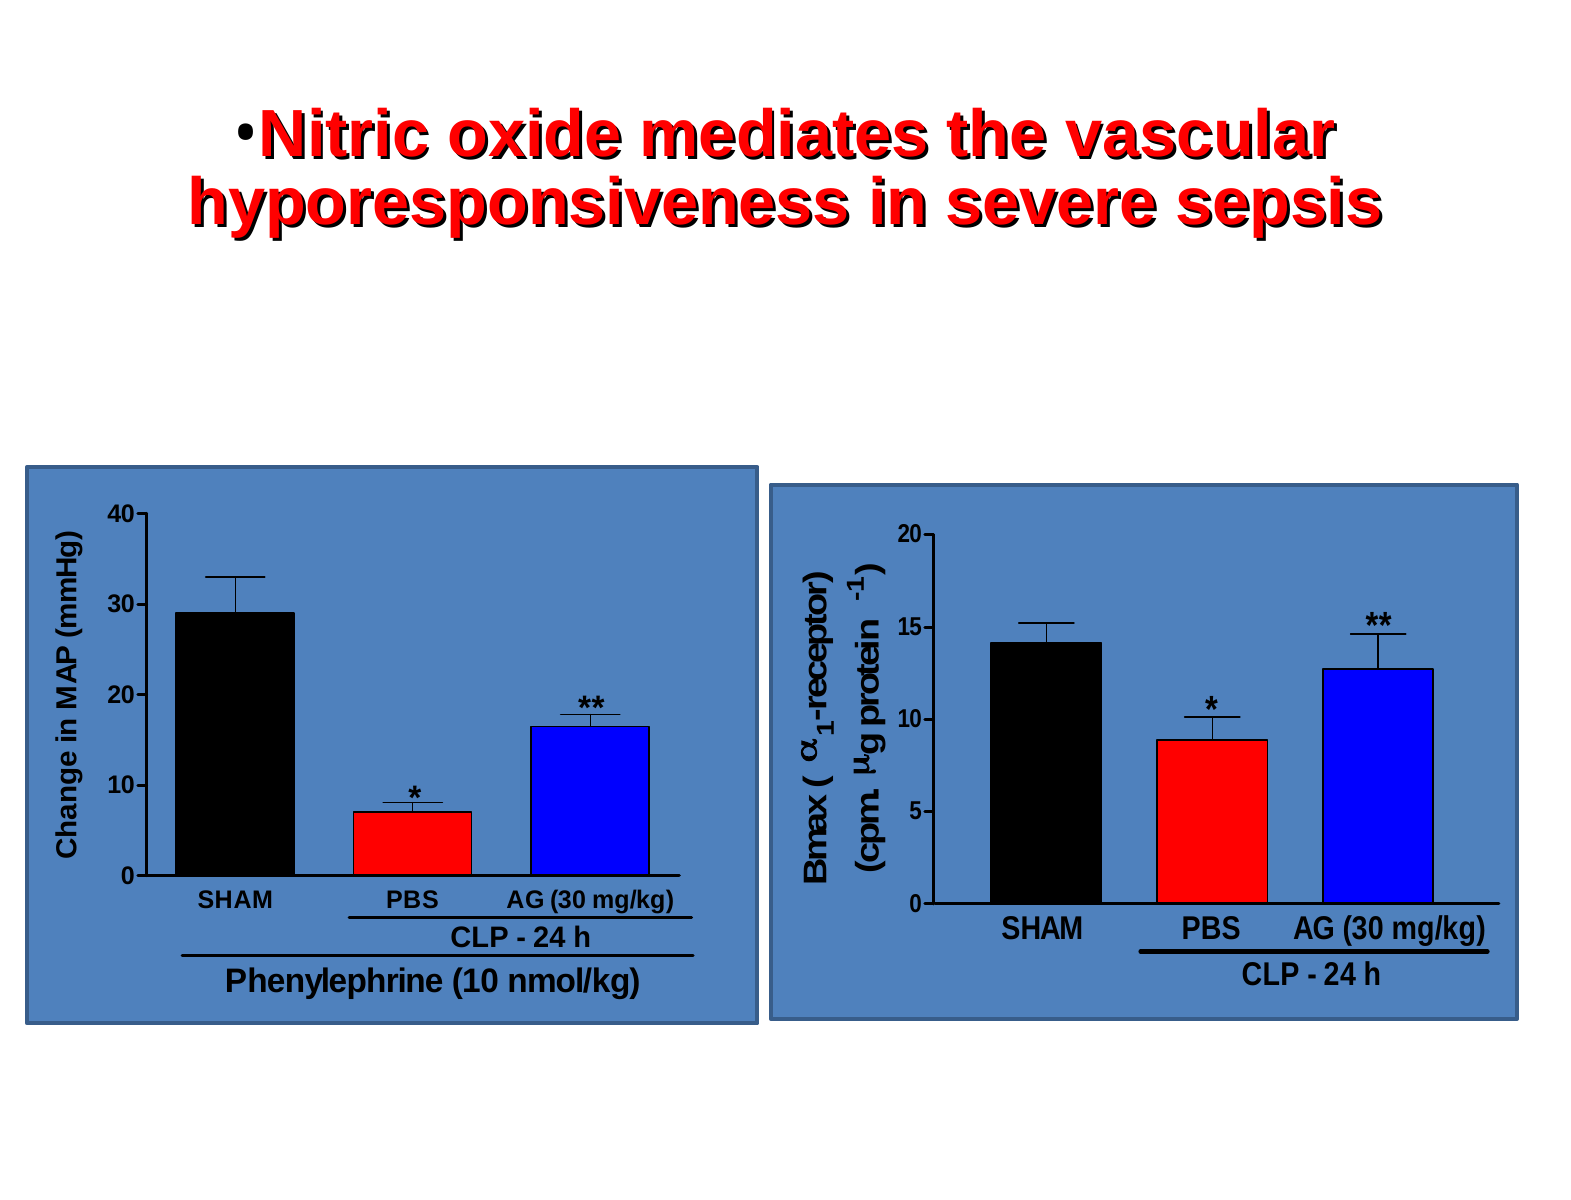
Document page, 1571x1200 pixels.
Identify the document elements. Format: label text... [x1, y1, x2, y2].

chart [29, 469, 756, 1022]
text_box Nitric oxide mediates the vascular hyporesponsiveness in severe sepsis [42, 96, 1528, 246]
chart [772, 486, 1515, 1017]
